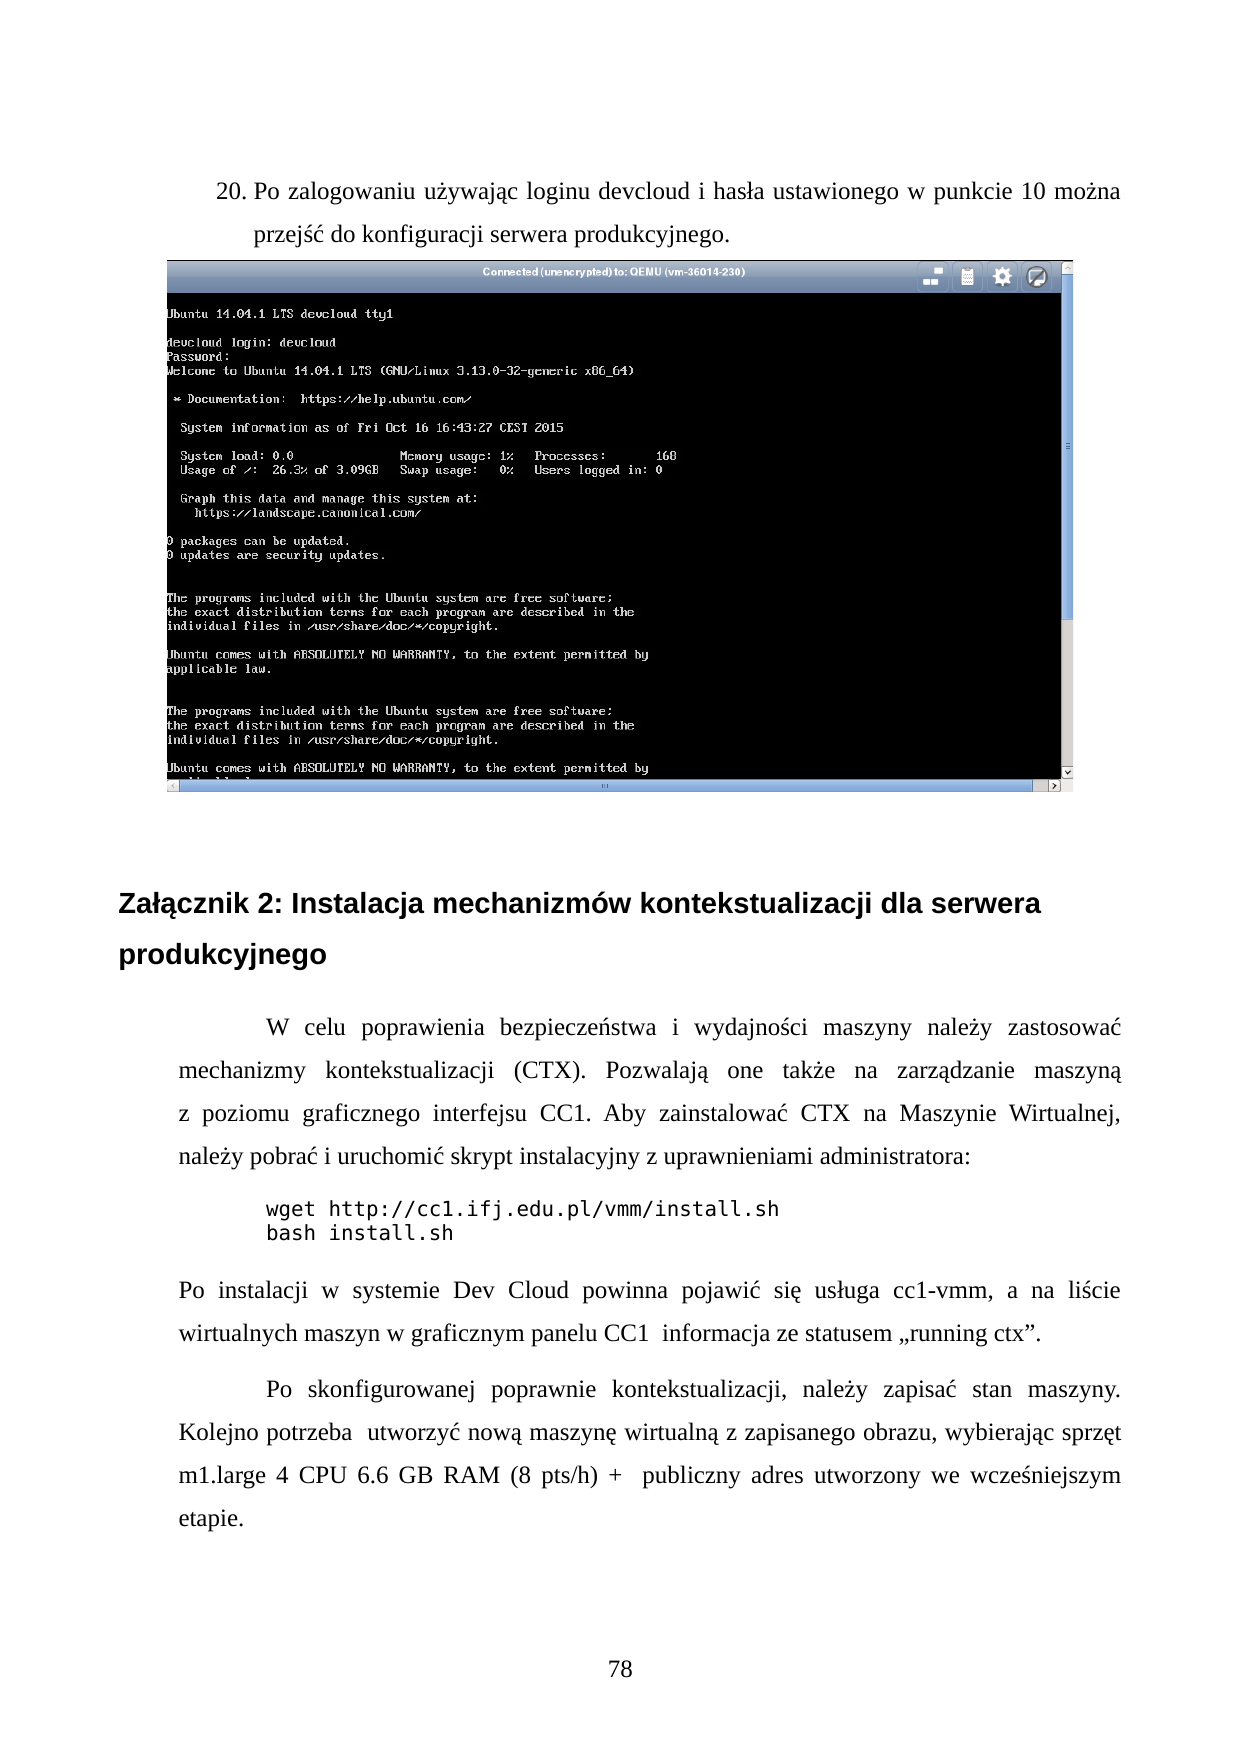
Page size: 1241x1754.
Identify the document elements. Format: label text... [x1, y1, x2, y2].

picture [167, 260, 1074, 792]
list Po instalacji w systemie Dev Cloud powinna pojawić się usługa cc1-vmm, a na liście wirtualnych maszyn w graficznym panelu CC1 informacja ze statusem „running ctx”. [178, 1275, 1122, 1347]
list Po zalogowaniu używając loginu devcloud i hasła ustawionego w punkcie 10 można przejść do konfiguracji serwera produkcyjnego. [216, 176, 1122, 248]
text wget http://cc1.ifj.edu.pl/vmm/install.sh [266, 1197, 1122, 1221]
subtitle Załącznik 2: Instalacja mechanizmów kontekstualizacji dla serwera produkcyjnego [118, 886, 1122, 970]
text Po skonfigurowanej poprawnie kontekstualizacji, należy zapisać stan maszyny. Kolejno potrzeba utworzyć nową maszynę wirtualną z zapisanego obrazu, wybierając sprzęt m1.large 4 CPU 6.6 GB RAM (8 pts/h) + publiczny adres utworzony we wcześniejszym etapie. [178, 1374, 1122, 1532]
text W celu poprawienia bezpieczeństwa i wydajności maszyny należy zastosować mechanizmy kontekstualizacji (CTX). Pozwalają one także na zarządzanie maszyną z poziomu graficznego interfejsu CC1. Aby zainstalować CTX na Maszynie Wirtualnej, należy pobrać i uruchomić skrypt instalacyjny z uprawnieniami administratora: [178, 1012, 1122, 1170]
text bash install.sh [266, 1221, 1122, 1245]
